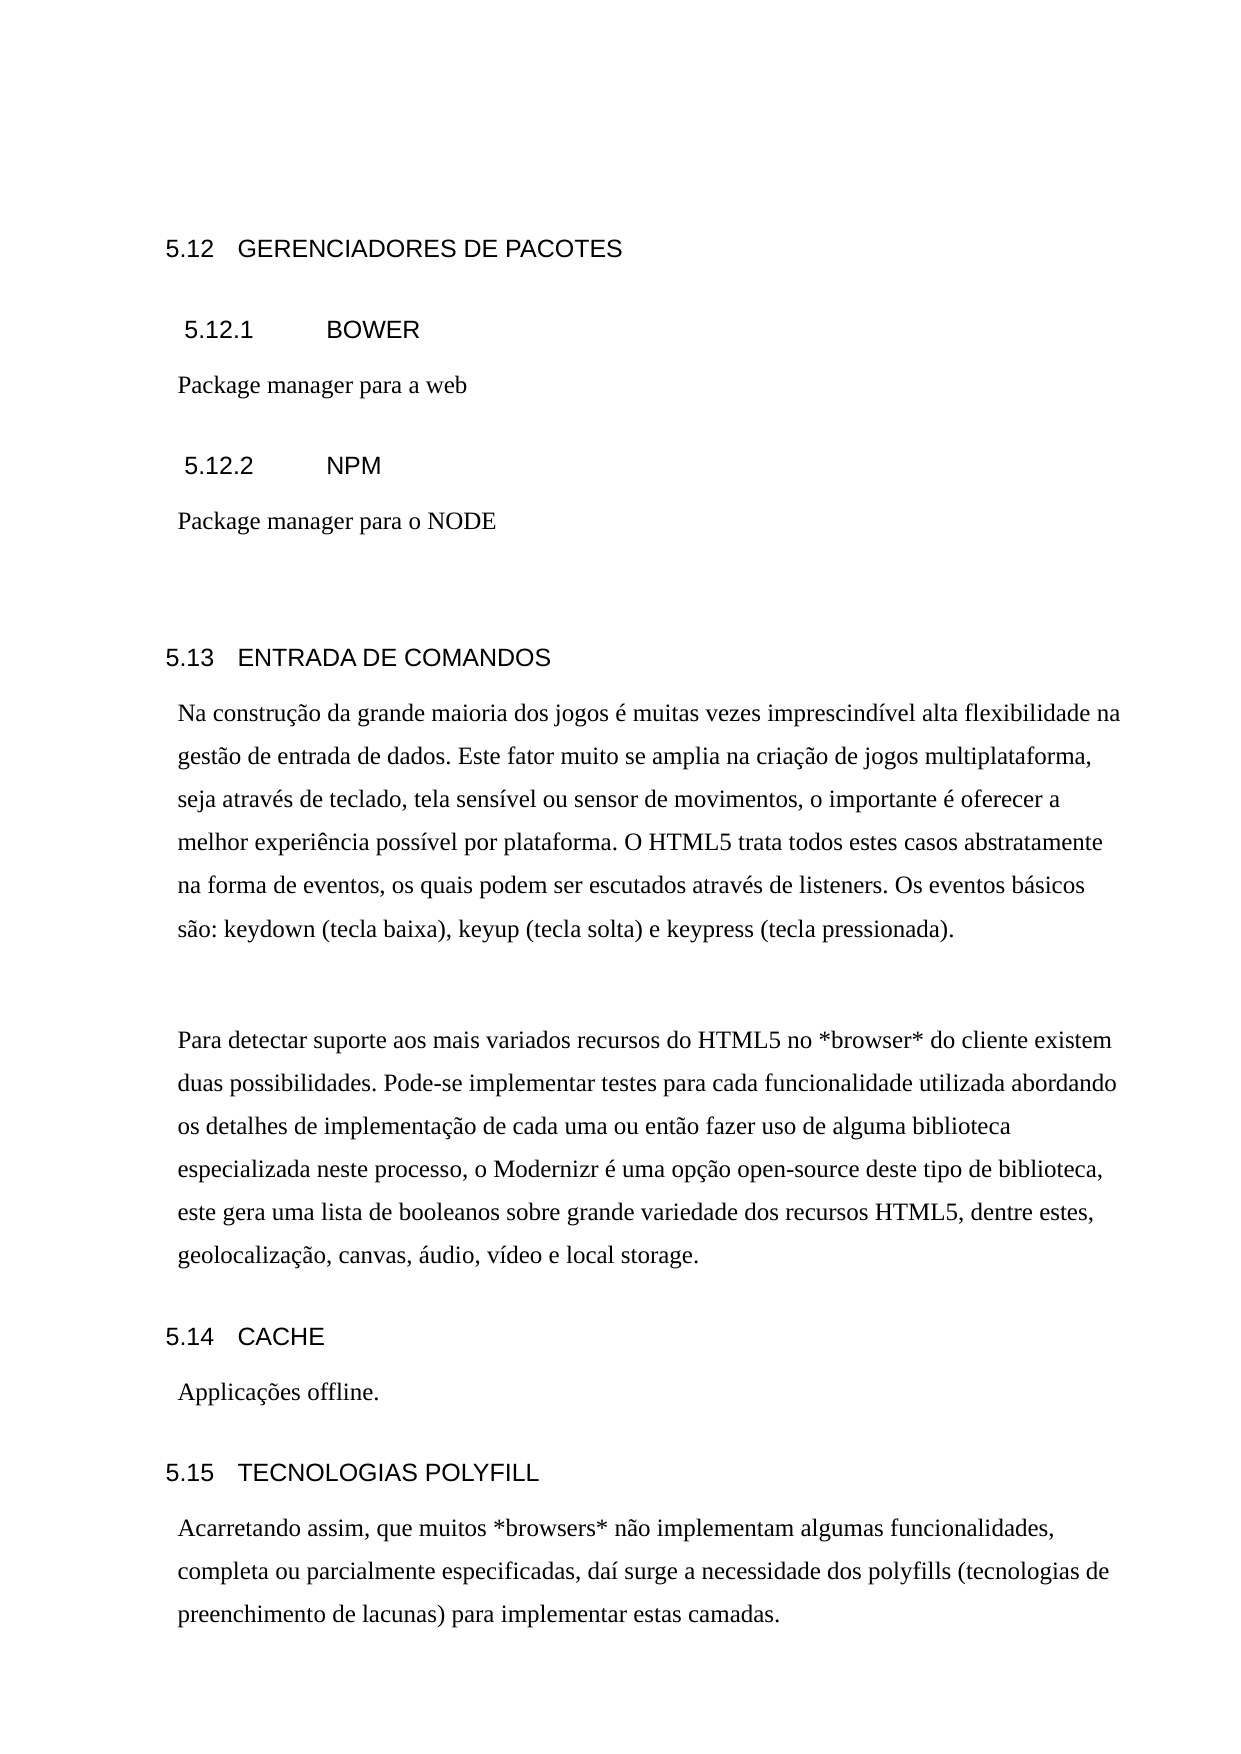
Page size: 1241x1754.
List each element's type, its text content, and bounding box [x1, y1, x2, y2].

subtitle ENTRADA DE COMANDOS [158, 643, 1122, 672]
text Na construção da grande maioria dos jogos é muitas vezes imprescindível alta flexibilidade na gestão de entrada de dados. Este fator muito se amplia na criação de jogos multiplataforma, seja através de teclado, tela sensível ou sensor de movimentos, o importante é oferecer a melhor experiência possível por plataforma. O HTML5 trata todos estes casos abstratamente na forma de eventos, os quais podem ser escutados através de listeners. Os eventos básicos são: keydown (tecla baixa), keyup (tecla solta) e keypress (tecla pressionada). [177, 698, 1122, 942]
subtitle NPM [177, 451, 1122, 480]
subtitle BOWER [177, 315, 1122, 344]
subtitle CACHE [158, 1322, 1122, 1351]
text Applicações offline. [177, 1377, 1122, 1406]
text Acarretando assim, que muitos *browsers* não implementam algumas funcionalidades, completa ou parcialmente especificadas, daí surge a necessidade dos polyfills (tecnologias de preenchimento de lacunas) para implementar estas camadas. [177, 1513, 1122, 1628]
text Package manager para a web [177, 370, 1122, 399]
subtitle TECNOLOGIAS POLYFILL [158, 1458, 1122, 1487]
subtitle GERENCIADORES DE PACOTES [158, 234, 1122, 263]
text Para detectar suporte aos mais variados recursos do HTML5 no *browser* do cliente existem duas possibilidades. Pode-se implementar testes para cada funcionalidade utilizada abordando os detalhes de implementação de cada uma ou então fazer uso de alguma biblioteca especializada neste processo, o Modernizr é uma opção open-source deste tipo de biblioteca, este gera uma lista de booleanos sobre grande variedade dos recursos HTML5, dentre estes, geolocalização, canvas, áudio, vídeo e local storage. [177, 1025, 1122, 1269]
text Package manager para o NODE [177, 506, 1122, 535]
